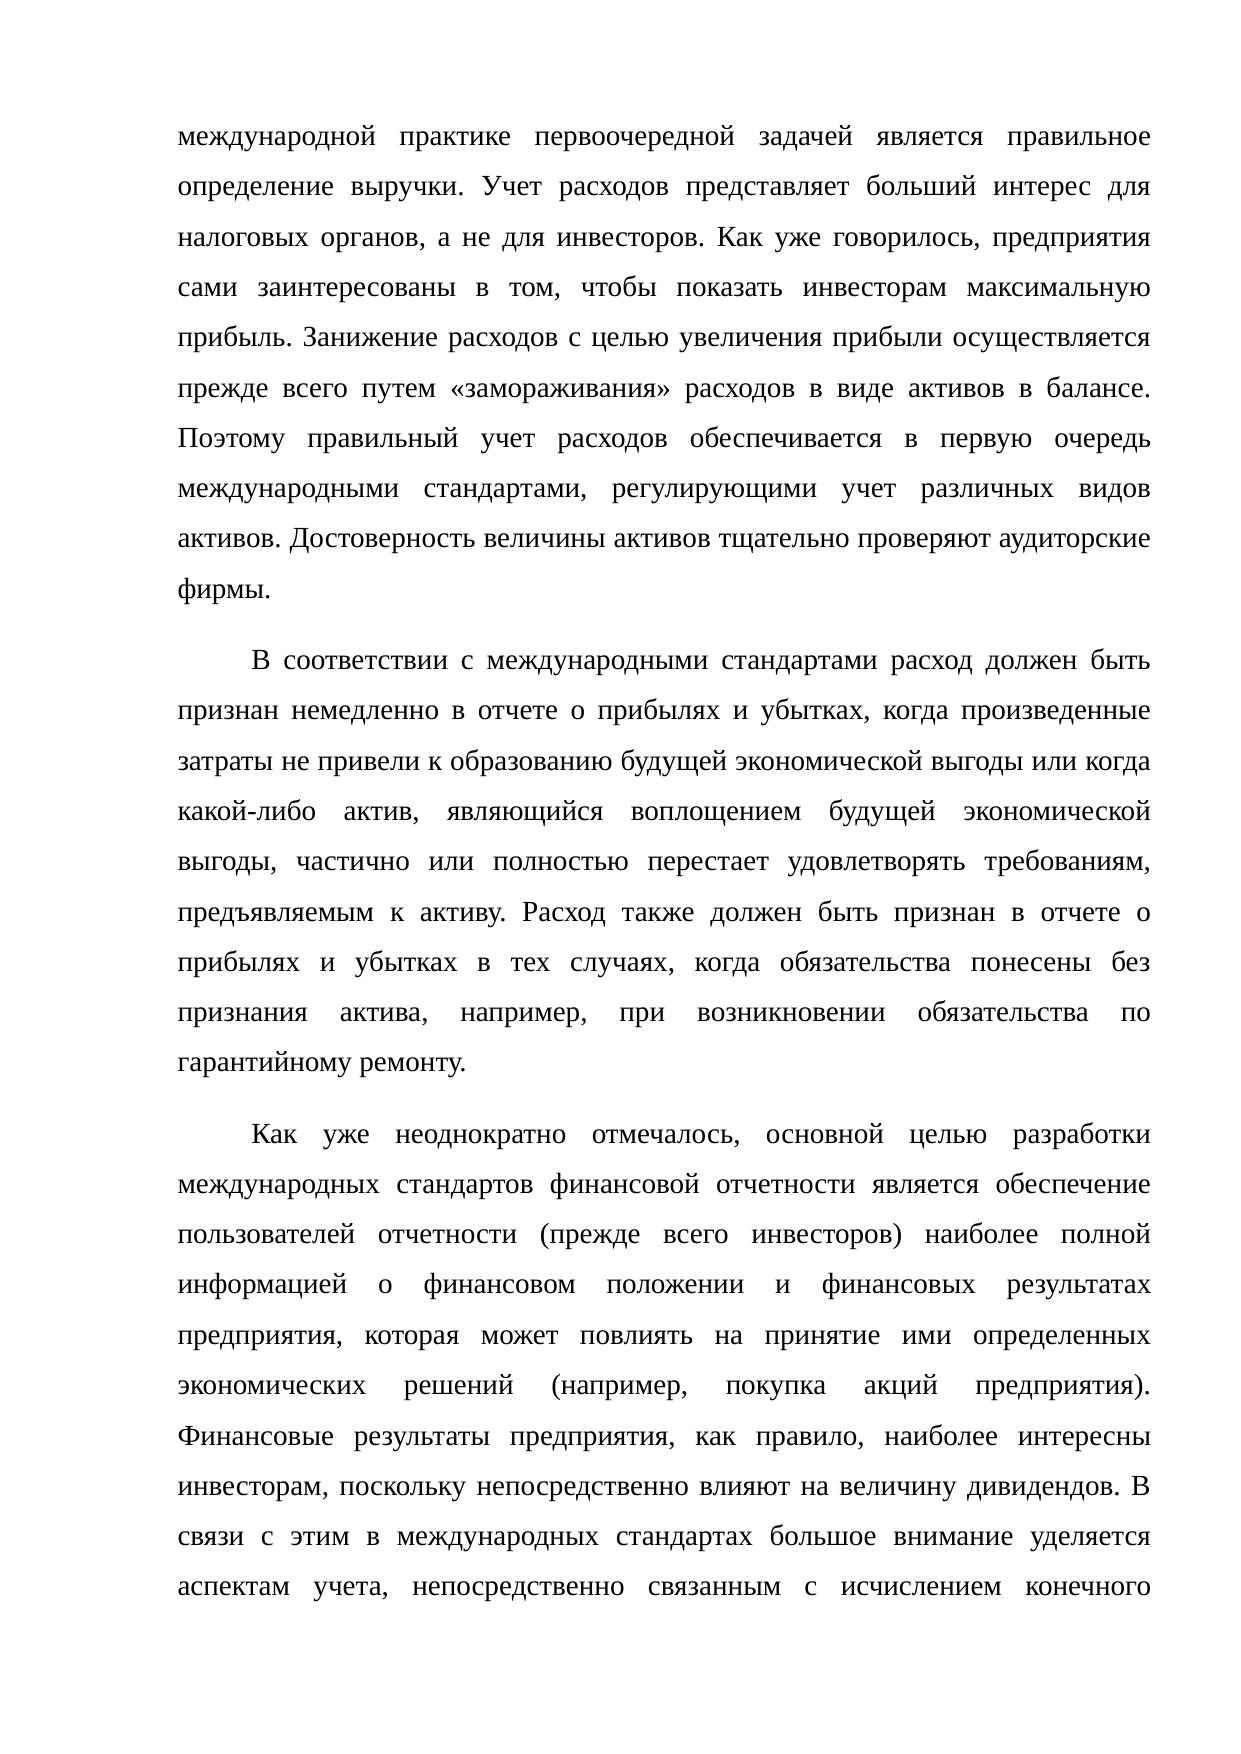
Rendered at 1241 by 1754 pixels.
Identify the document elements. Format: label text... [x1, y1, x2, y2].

text международной практике первоочередной задачей является правильное определение выручки. Учет расходов представляет больший интерес для налоговых органов, а не для инвесторов. Как уже говорилось, предприятия сами заинтересованы в том, чтобы показать инвесторам максимальную прибыль. Занижение расходов с целью увеличения прибыли осуществляется прежде всего путем «замораживания» расходов в виде активов в балансе. Поэтому правильный учет расходов обеспечивается в первую очередь международными стандартами, регулирующими учет различных видов активов. Достоверность величины активов тщательно проверяют аудиторские фирмы. [177, 118, 1152, 604]
text Как уже неоднократно отмечалось, основной целью разработки международных стандартов финансовой отчетности является обеспечение пользователей отчетности (прежде всего инвесторов) наиболее полной информацией о финансовом положении и финансовых результатах предприятия, которая может повлиять на принятие ими определенных экономических решений (например, покупка акций предприятия). Финансовые результаты предприятия, как правило, наиболее интересны инвесторам, поскольку непосредственно влияют на величину дивидендов. В связи с этим в международных стандартах большое внимание уделяется аспектам учета, непосредственно связанным с исчислением конечного [177, 1116, 1152, 1602]
text В соответствии с международными стандартами расход должен быть признан немедленно в отчете о прибылях и убытках, когда произведенные затраты не привели к образованию будущей экономической выгоды или когда какой-либо актив, являющийся воплощением будущей экономической выгоды, частично или полностью перестает удовлетворять требованиям, предъявляемым к активу. Расход также должен быть признан в отчете о прибылях и убытках в тех случаях, когда обязательства понесены без признания актива, например, при возникновении обязательства по гарантийному ремонту. [177, 642, 1152, 1078]
